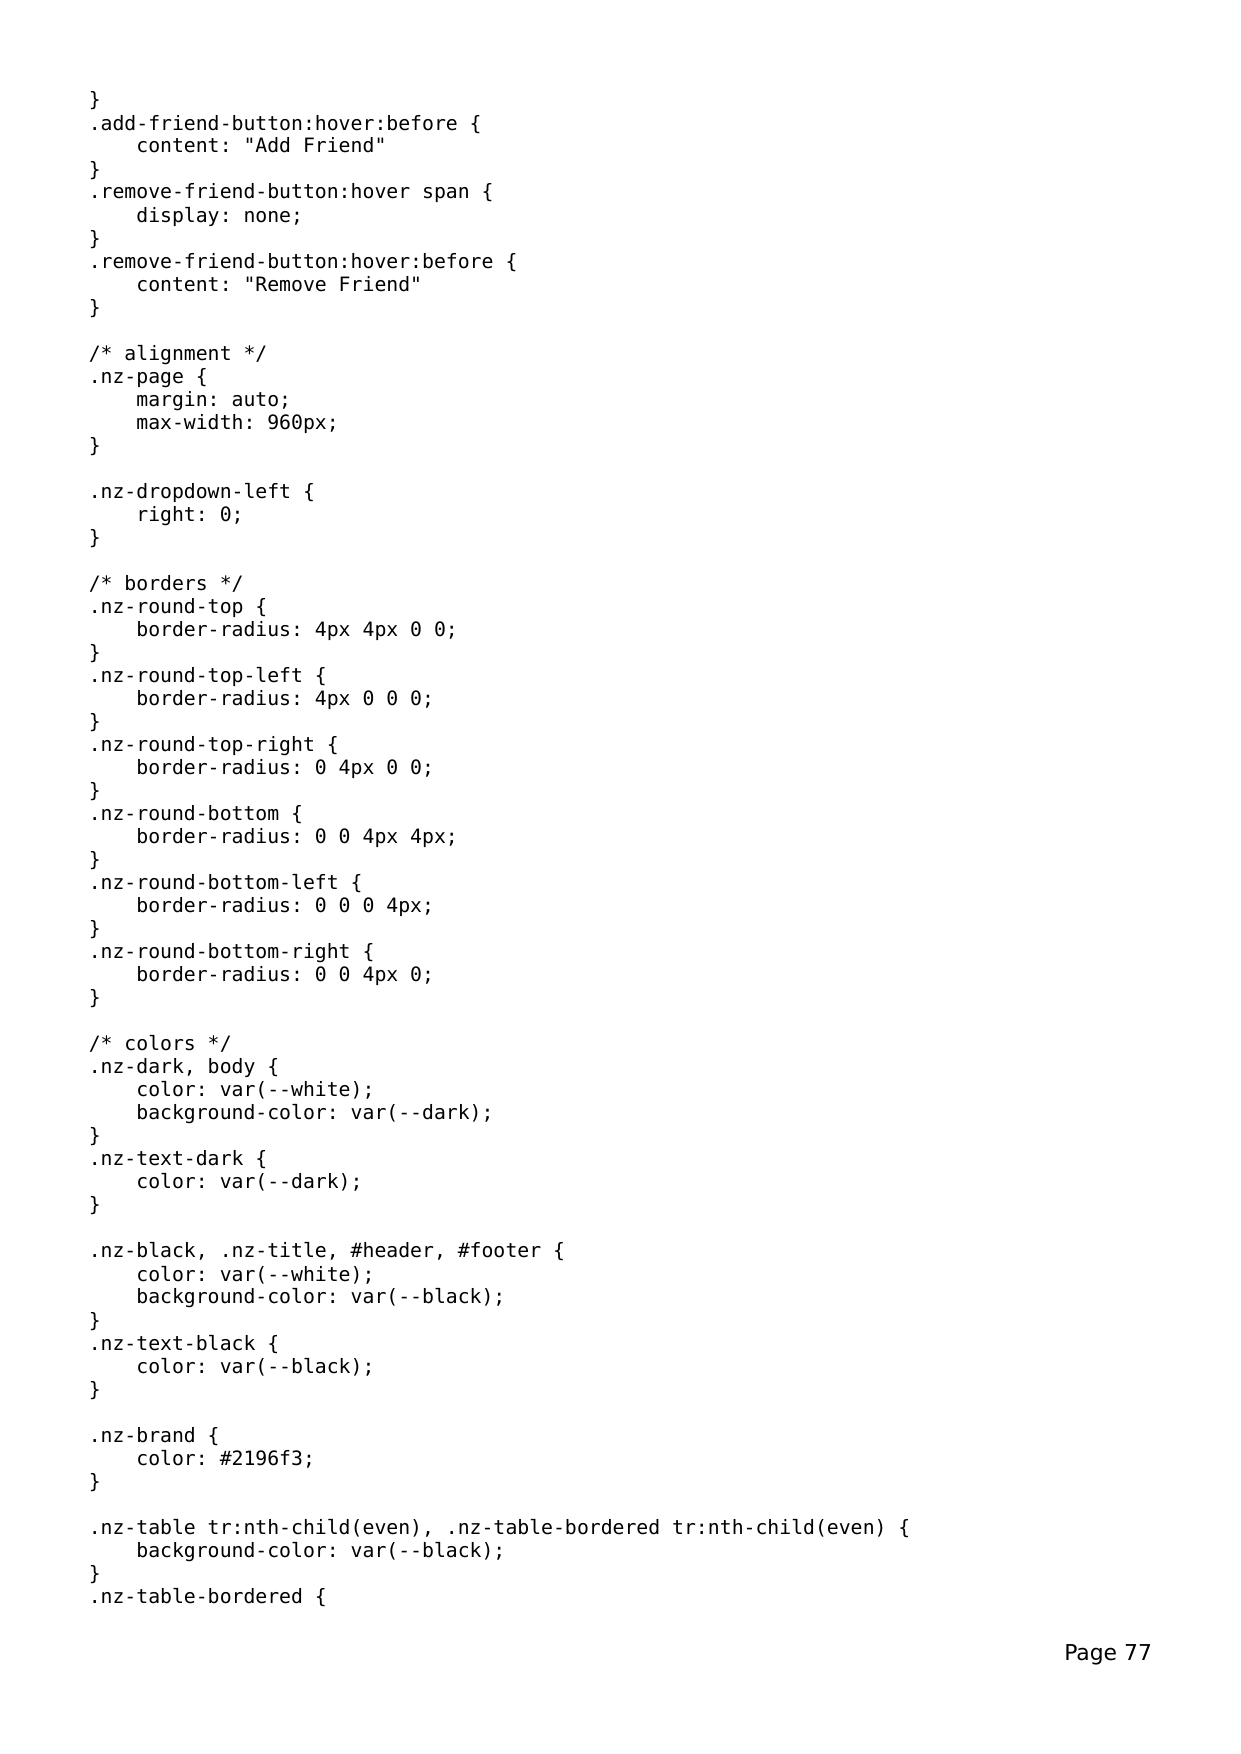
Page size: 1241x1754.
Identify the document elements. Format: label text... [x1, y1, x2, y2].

text .add-friend-button:hover:before { [88, 112, 1152, 134]
text .nz-table-bordered { [88, 1585, 1152, 1608]
text color: var(--white); [88, 1078, 1152, 1101]
text color: #2196f3; [88, 1447, 1152, 1470]
text .nz-table tr:nth-child(even), .nz-table-bordered tr:nth-child(even) { [88, 1516, 1152, 1539]
text } [88, 917, 1152, 940]
text background-color: var(--black); [88, 1286, 1152, 1309]
text .nz-round-bottom { [88, 802, 1152, 825]
text .nz-round-top-right { [88, 733, 1152, 756]
text } [88, 779, 1152, 802]
text } [88, 1378, 1152, 1401]
text background-color: var(--dark); [88, 1101, 1152, 1124]
text } [88, 88, 1152, 112]
text border-radius: 4px 4px 0 0; [88, 618, 1152, 641]
text .nz-black, .nz-title, #header, #footer { [88, 1239, 1152, 1263]
text border-radius: 4px 0 0 0; [88, 687, 1152, 710]
text } [88, 986, 1152, 1009]
text display: none; [88, 204, 1152, 227]
text } [88, 1309, 1152, 1332]
text .remove-friend-button:hover span { [88, 181, 1152, 204]
text .nz-dropdown-left { [88, 480, 1152, 503]
text margin: auto; [88, 388, 1152, 411]
text } [88, 710, 1152, 733]
text } [88, 641, 1152, 664]
text .remove-friend-button:hover:before { [88, 250, 1152, 273]
text border-radius: 0 4px 0 0; [88, 756, 1152, 779]
text max-width: 960px; [88, 411, 1152, 434]
text background-color: var(--black); [88, 1539, 1152, 1562]
text /* borders */ [88, 572, 1152, 595]
text .nz-round-top-left { [88, 664, 1152, 687]
text } [88, 526, 1152, 549]
text } [88, 848, 1152, 871]
text .nz-text-dark { [88, 1147, 1152, 1171]
text /* alignment */ [88, 342, 1152, 365]
text .nz-page { [88, 365, 1152, 388]
text color: var(--dark); [88, 1171, 1152, 1193]
text .nz-text-black { [88, 1332, 1152, 1355]
text } [88, 1193, 1152, 1217]
text content: "Add Friend" [88, 134, 1152, 158]
text } [88, 158, 1152, 181]
text } [88, 434, 1152, 457]
text .nz-dark, body { [88, 1055, 1152, 1078]
text border-radius: 0 0 4px 4px; [88, 825, 1152, 848]
text .nz-round-bottom-right { [88, 940, 1152, 963]
text /* colors */ [88, 1032, 1152, 1055]
text } [88, 296, 1152, 319]
text color: var(--white); [88, 1263, 1152, 1286]
text .nz-round-top { [88, 595, 1152, 618]
text } [88, 1470, 1152, 1493]
text color: var(--black); [88, 1355, 1152, 1378]
text right: 0; [88, 503, 1152, 526]
text .nz-round-bottom-left { [88, 871, 1152, 894]
text } [88, 1562, 1152, 1585]
text border-radius: 0 0 4px 0; [88, 963, 1152, 986]
text } [88, 1124, 1152, 1147]
text border-radius: 0 0 0 4px; [88, 894, 1152, 917]
text } [88, 227, 1152, 250]
text .nz-brand { [88, 1424, 1152, 1447]
text content: "Remove Friend" [88, 273, 1152, 296]
